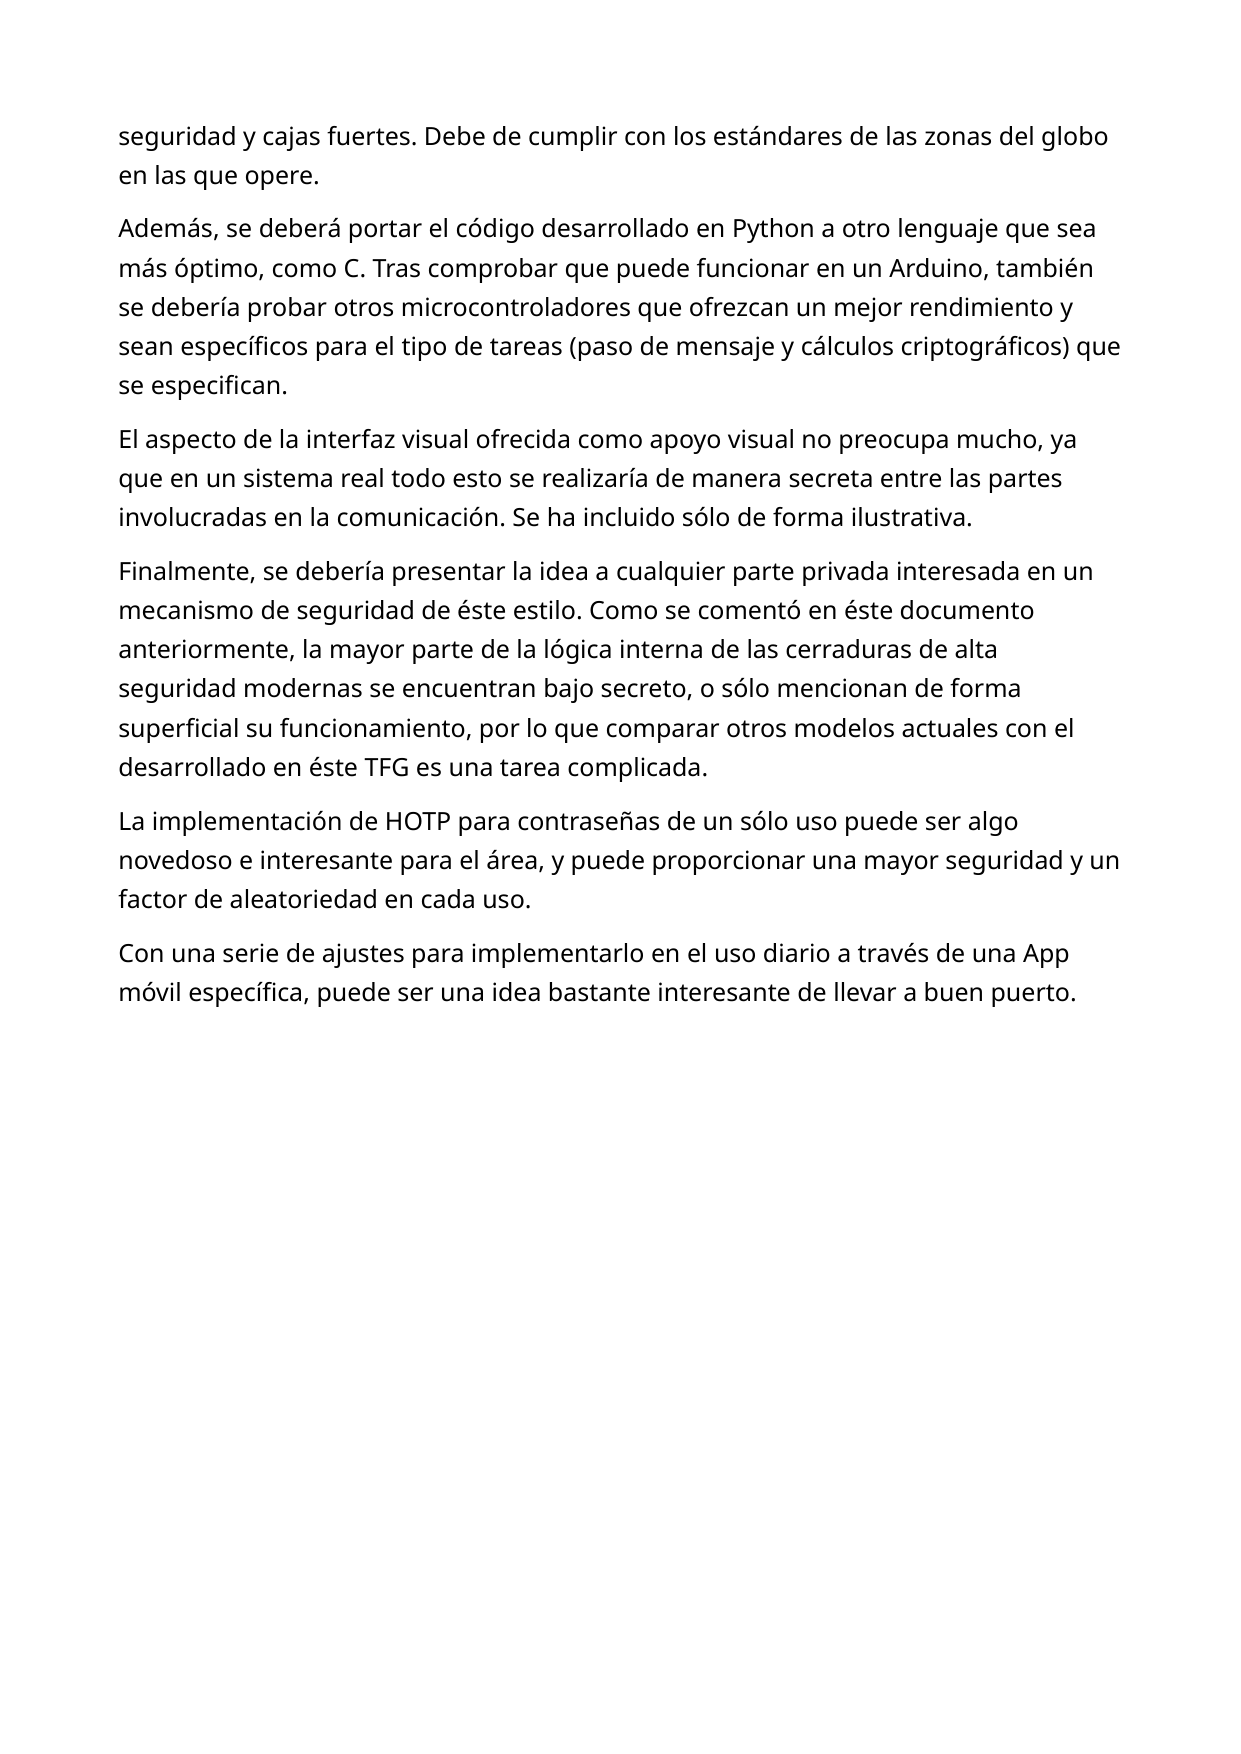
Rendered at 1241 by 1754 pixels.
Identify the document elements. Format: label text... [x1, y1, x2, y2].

text La implementación de HOTP para contraseñas de un sólo uso puede ser algo novedoso e interesante para el área, y puede proporcionar una mayor seguridad y un factor de aleatoriedad en cada uso. [118, 803, 1122, 916]
text Finalmente, se debería presentar la idea a cualquier parte privada interesada en un mecanismo de seguridad de éste estilo. Como se comentó en éste documento anteriormente, la mayor parte de la lógica interna de las cerraduras de alta seguridad modernas se encuentran bajo secreto, o sólo mencionan de forma superficial su funcionamiento, por lo que comparar otros modelos actuales con el desarrollado en éste TFG es una tarea complicada. [118, 553, 1122, 783]
text Además, se deberá portar el código desarrollado en Python a otro lenguaje que sea más óptimo, como C. Tras comprobar que puede funcionar en un Arduino, también se debería probar otros microcontroladores que ofrezcan un mejor rendimiento y sean específicos para el tipo de tareas (paso de mensaje y cálculos criptográficos) que se especifican. [118, 211, 1122, 402]
text seguridad y cajas fuertes. Debe de cumplir con los estándares de las zonas del globo en las que opere. [118, 118, 1122, 191]
text El aspecto de la interfaz visual ofrecida como apoyo visual no preocupa mucho, ya que en un sistema real todo esto se realizaría de manera secreta entre las partes involucradas en la comunicación. Se ha incluido sólo de forma ilustrativa. [118, 421, 1122, 534]
text Con una serie de ajustes para implementarlo en el uso diario a través de una App móvil específica, puede ser una idea bastante interesante de llevar a buen puerto. [118, 935, 1122, 1008]
